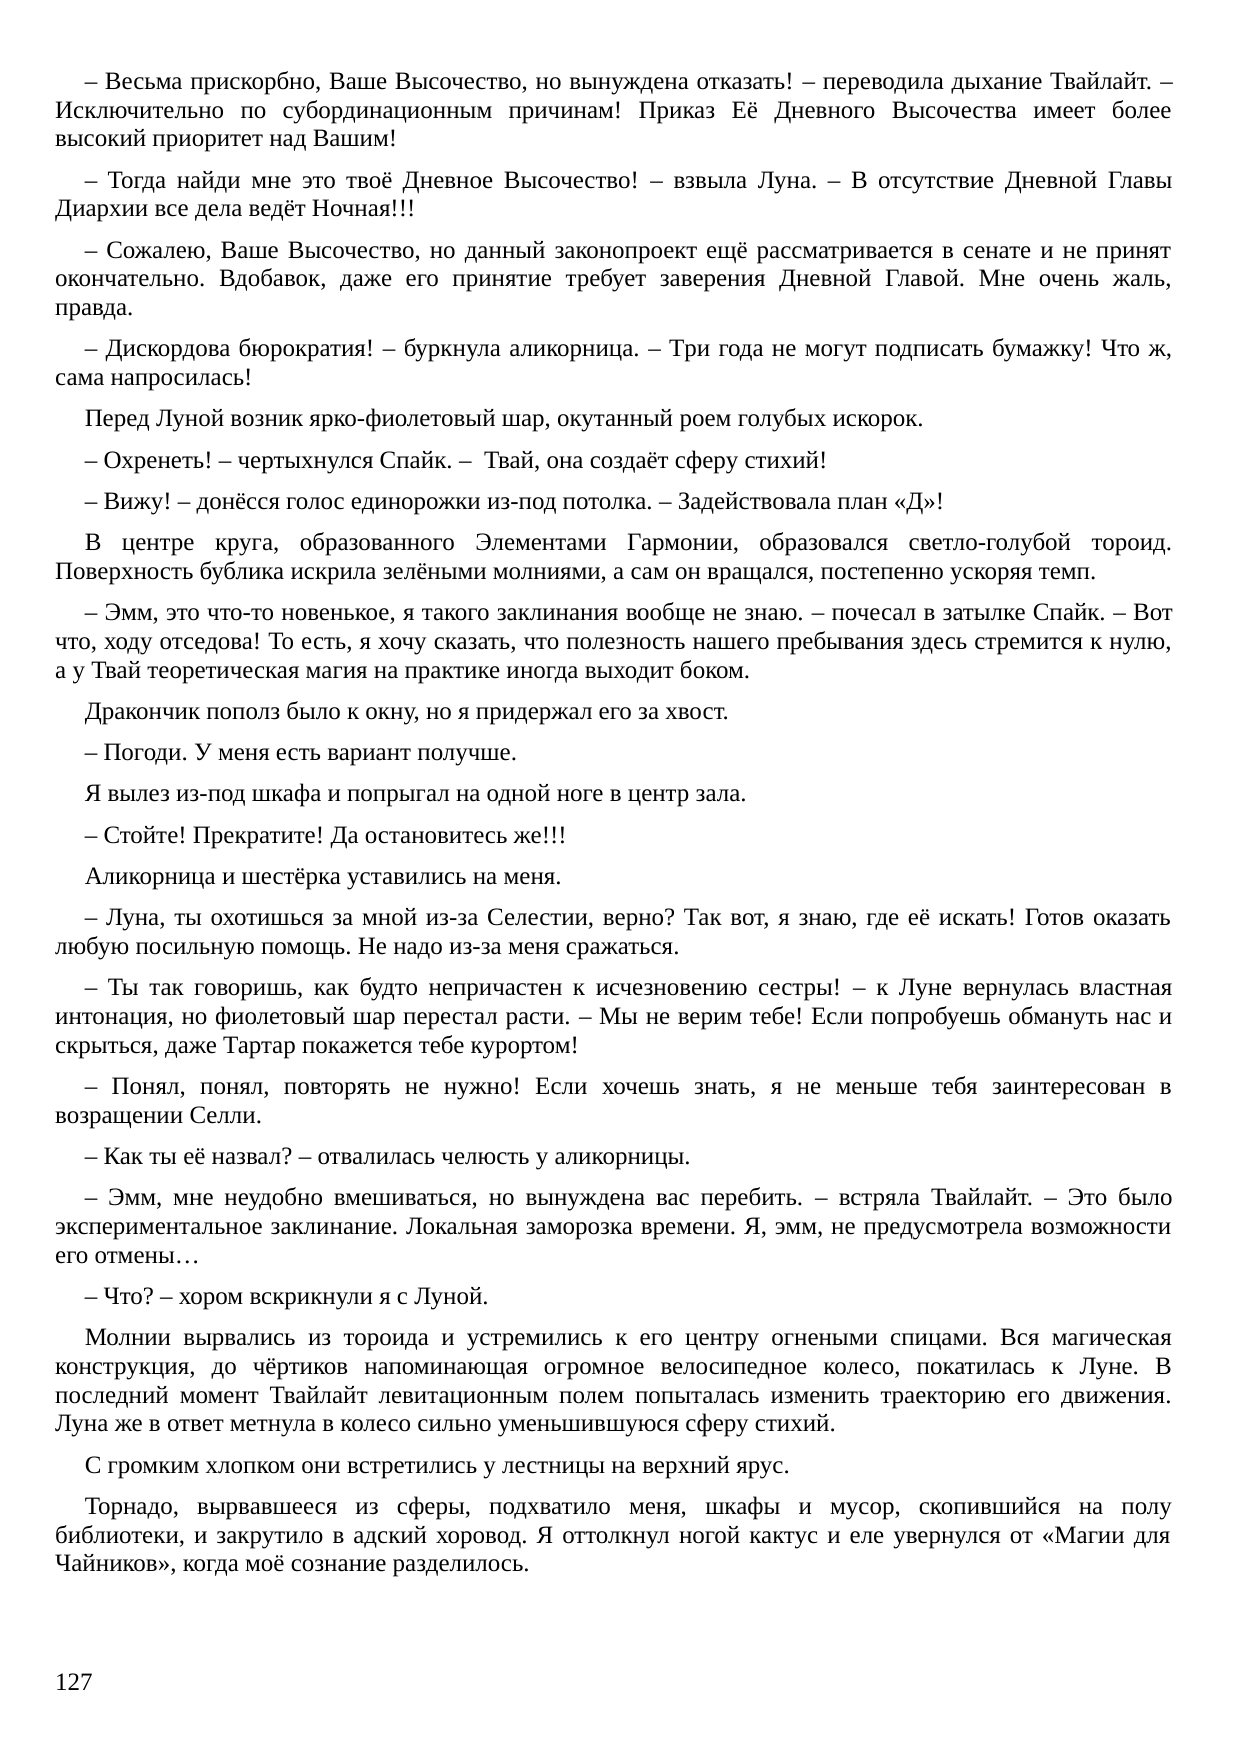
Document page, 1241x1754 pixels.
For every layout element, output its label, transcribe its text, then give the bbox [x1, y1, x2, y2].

text – Сожалею, Ваше Высочество, но данный законопроект ещё рассматривается в сенате и не принят окончательно. Вдобавок, даже его принятие требует заверения Дневной Главой. Мне очень жаль, правда. [55, 235, 1173, 321]
text Перед Луной возник ярко-фиолетовый шар, окутанный роем голубых искорок. [55, 403, 1173, 432]
text – Весьма прискорбно, Ваше Высочество, но вынуждена отказать! – переводила дыхание Твайлайт. – Исключительно по субординационным причинам! Приказ Её Дневного Высочества имеет более высокий приоритет над Вашим! [55, 66, 1173, 152]
text – Эмм, это что-то новенькое, я такого заклинания вообще не знаю. – почесал в затылке Спайк. – Вот что, ходу отседова! То есть, я хочу сказать, что полезность нашего пребывания здесь стремится к нулю, а у Твай теоретическая магия на практике иногда выходит боком. [55, 597, 1173, 683]
text Торнадо, вырвавшееся из сферы, подхватило меня, шкафы и мусор, скопившийся на полу библиотеки, и закрутило в адский хоровод. Я оттолкнул ногой кактус и еле увернулся от «Магии для Чайников», когда моё сознание разделилось. [55, 1491, 1173, 1577]
text – Стойте! Прекратите! Да остановитесь же!!! [55, 820, 1173, 848]
text – Понял, понял, повторять не нужно! Если хочешь знать, я не меньше тебя заинтересован в возращении Селли. [55, 1071, 1173, 1128]
text В центре круга, образованного Элементами Гармонии, образовался светло-голубой тороид. Поверхность бублика искрила зелёными молниями, а сам он вращался, постепенно ускоряя темп. [55, 527, 1173, 585]
text – Охренеть! – чертыхнулся Спайк. – Твай, она создаёт сферу стихий! [55, 445, 1173, 473]
text – Луна, ты охотишься за мной из-за Селестии, верно? Так вот, я знаю, где её искать! Готов оказать любую посильную помощь. Не надо из-за меня сражаться. [55, 902, 1173, 960]
text – Эмм, мне неудобно вмешиваться, но вынуждена вас перебить. – встряла Твайлайт. – Это было экспериментальное заклинание. Локальная заморозка времени. Я, эмм, не предусмотрела возможности его отмены… [55, 1182, 1173, 1268]
text – Тогда найди мне это твоё Дневное Высочество! – взвыла Луна. – В отсутствие Дневной Главы Диархии все дела ведёт Ночная!!! [55, 165, 1173, 222]
text – Вижу! – донёсся голос единорожки из-под потолка. – Задействовала план «Д»! [55, 486, 1173, 515]
text – Погоди. У меня есть вариант получше. [55, 737, 1173, 766]
text Дракончик пополз было к окну, но я придержал его за хвост. [55, 696, 1173, 725]
text Аликорница и шестёрка уставились на меня. [55, 861, 1173, 890]
text – Ты так говоришь, как будто непричастен к исчезновению сестры! – к Луне вернулась властная интонация, но фиолетовый шар перестал расти. – Мы не верим тебе! Если попробуешь обмануть нас и скрыться, даже Тартар покажется тебе курортом! [55, 972, 1173, 1058]
text – Дискордова бюрократия! – буркнула аликорница. – Три года не могут подписать бумажку! Что ж, сама напросилась! [55, 333, 1173, 391]
text С громким хлопком они встретились у лестницы на верхний ярус. [55, 1450, 1173, 1478]
text Я вылез из-под шкафа и попрыгал на одной ноге в центр зала. [55, 778, 1173, 807]
text Молнии вырвались из тороида и устремились к его центру огнеными спицами. Вся магическая конструкция, до чёртиков напоминающая огромное велосипедное колесо, покатилась к Луне. В последний момент Твайлайт левитационным полем попыталась изменить траекторию его движения. Луна же в ответ метнула в колесо сильно уменьшившуюся сферу стихий. [55, 1322, 1173, 1437]
text – Как ты её назвал? – отвалилась челюсть у аликорницы. [55, 1141, 1173, 1170]
text – Что? – хором вскрикнули я с Луной. [55, 1281, 1173, 1310]
